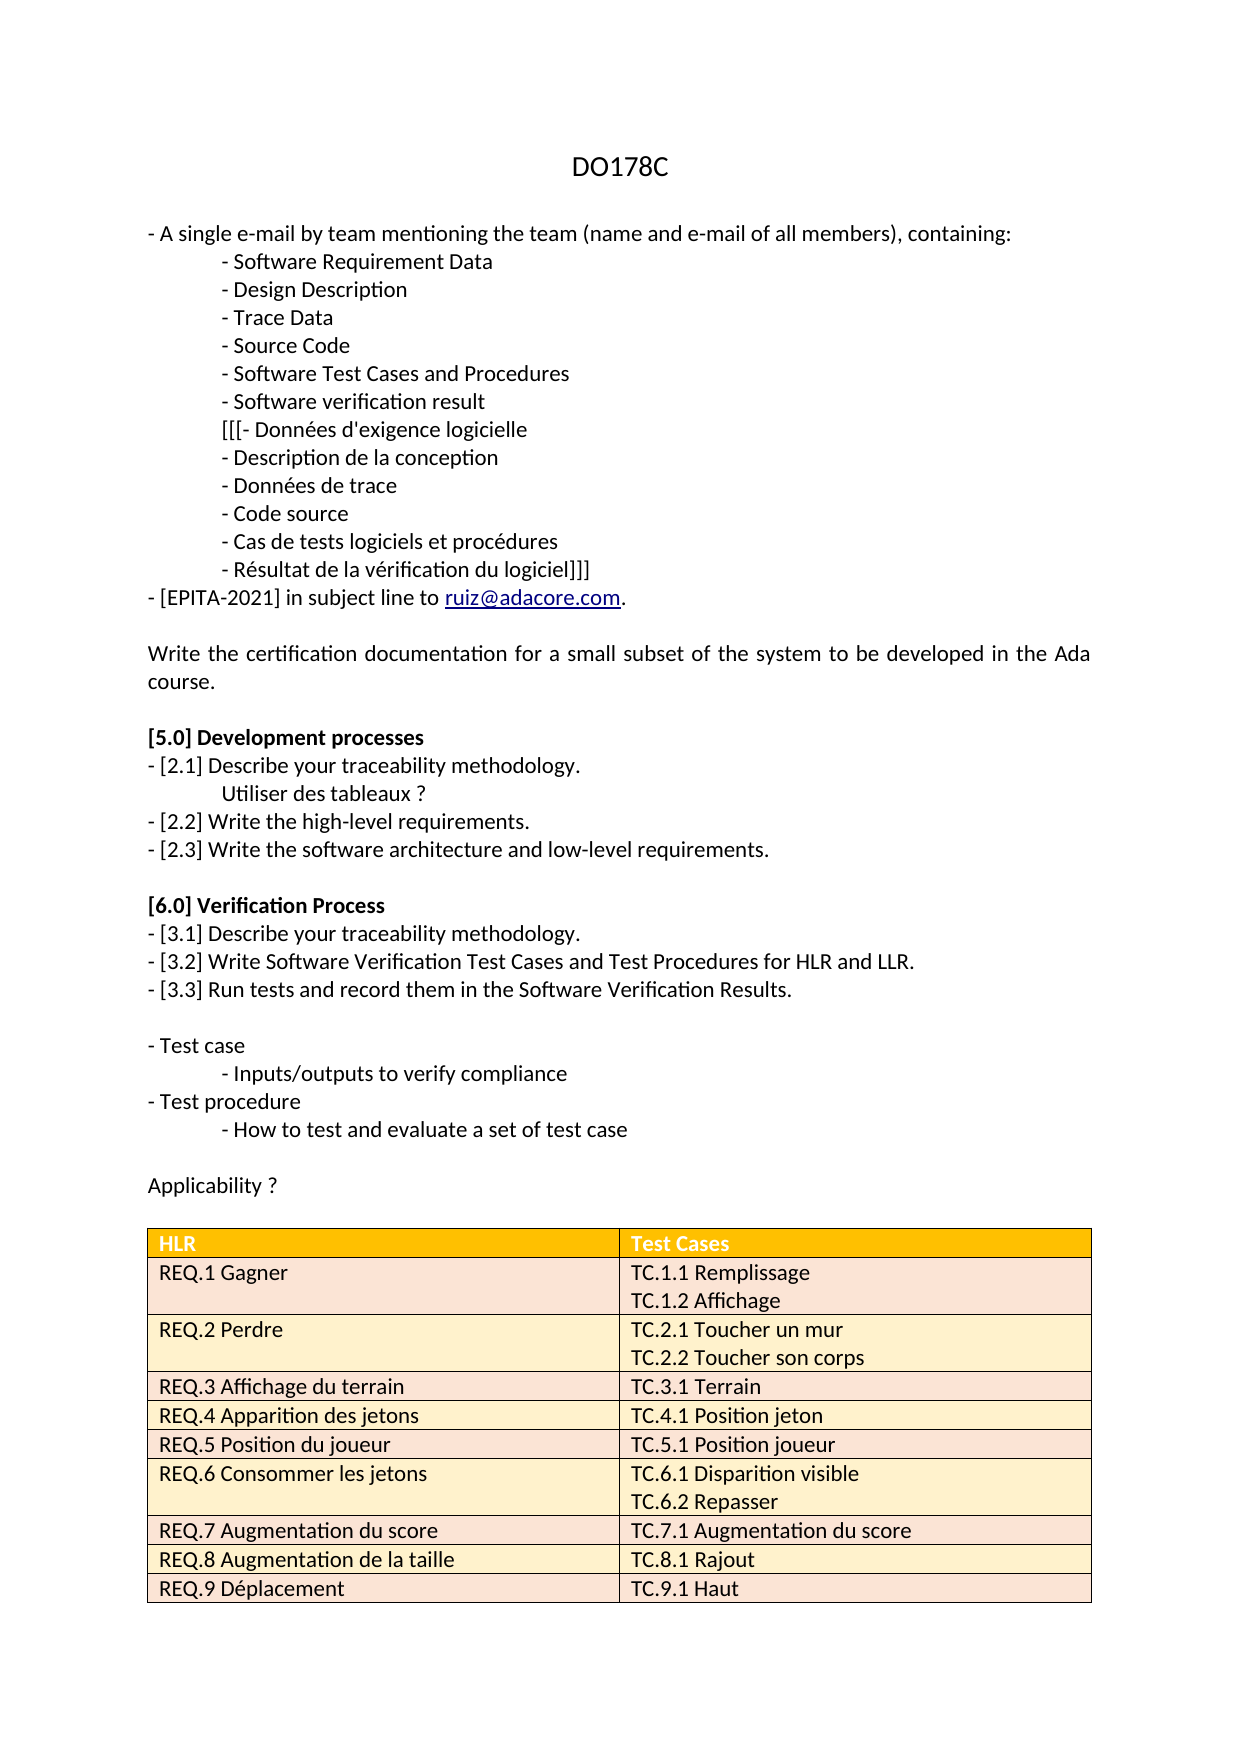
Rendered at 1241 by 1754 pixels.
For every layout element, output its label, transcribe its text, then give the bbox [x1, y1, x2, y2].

text - [2.1] Describe your traceability methodology. [148, 751, 1093, 779]
text - Code source [148, 499, 1093, 527]
text - [2.2] Write the high-level requirements. [148, 807, 1093, 835]
text [5.0] Development processes [148, 723, 1093, 751]
text - Test procedure [148, 1087, 1093, 1116]
text - Inputs/outputs to verify compliance [148, 1059, 1093, 1087]
text - Test case [148, 1031, 1093, 1059]
text Applicability ? [148, 1172, 1093, 1199]
text - Software verification result [148, 387, 1093, 415]
table_cell TC.1.1 Remplissage TC.1.2 Affichage [620, 1258, 1091, 1314]
table_cell TC.9.1 Haut [620, 1574, 1091, 1602]
table_cell TC.2.1 Toucher un mur TC.2.2 Toucher son corps [620, 1315, 1091, 1371]
text - How to test and evaluate a set of test case [148, 1116, 1093, 1143]
table_header HLR [148, 1229, 619, 1257]
text - Trace Data [148, 303, 1093, 331]
text - [EPITA-2021] in subject line to ruiz@adacore.com. [148, 583, 1093, 611]
table_cell TC.8.1 Rajout [620, 1545, 1091, 1573]
text - Source Code [148, 331, 1093, 359]
text - Description de la conception [148, 443, 1093, 471]
table_cell TC.6.1 Disparition visible TC.6.2 Repasser [620, 1459, 1091, 1515]
text - Software Test Cases and Procedures [148, 359, 1093, 387]
table_cell REQ.8 Augmentation de la taille [148, 1545, 619, 1573]
text - A single e-mail by team mentioning the team (name and e-mail of all members), containing: [148, 219, 1093, 247]
table_cell REQ.3 Affichage du terrain [148, 1372, 619, 1400]
table_header Test Cases [620, 1229, 1091, 1257]
table_cell TC.7.1 Augmentation du score [620, 1516, 1091, 1544]
text - [3.1] Describe your traceability methodology. [148, 919, 1093, 947]
text Write the certification documentation for a small subset of the system to be developed in the Ada course. [148, 639, 1093, 695]
table_cell REQ.2 Perdre [148, 1315, 619, 1371]
text [[[- Données d'exigence logicielle [148, 415, 1093, 443]
table_cell TC.3.1 Terrain [620, 1372, 1091, 1400]
table_cell REQ.4 Apparition des jetons [148, 1401, 619, 1429]
text [6.0] Verification Process [148, 891, 1093, 919]
text - [3.3] Run tests and record them in the Software Verification Results. [148, 975, 1093, 1003]
text - Software Requirement Data [148, 247, 1093, 275]
table_cell REQ.1 Gagner [148, 1258, 619, 1314]
text - Données de trace [148, 471, 1093, 499]
table_cell REQ.7 Augmentation du score [148, 1516, 619, 1544]
table_cell REQ.6 Consommer les jetons [148, 1459, 619, 1515]
table_cell TC.5.1 Position joueur [620, 1430, 1091, 1458]
table_cell REQ.9 Déplacement [148, 1574, 619, 1602]
text - [2.3] Write the software architecture and low-level requirements. [148, 835, 1093, 863]
text - Résultat de la vérification du logiciel]]] [148, 555, 1093, 583]
text - Cas de tests logiciels et procédures [148, 527, 1093, 555]
text DO178C [148, 148, 1093, 183]
text - [3.2] Write Software Verification Test Cases and Test Procedures for HLR and LLR. [148, 947, 1093, 975]
text Utiliser des tableaux ? [148, 779, 1093, 807]
table_cell TC.4.1 Position jeton [620, 1401, 1091, 1429]
text - Design Description [148, 275, 1093, 303]
table_cell REQ.5 Position du joueur [148, 1430, 619, 1458]
